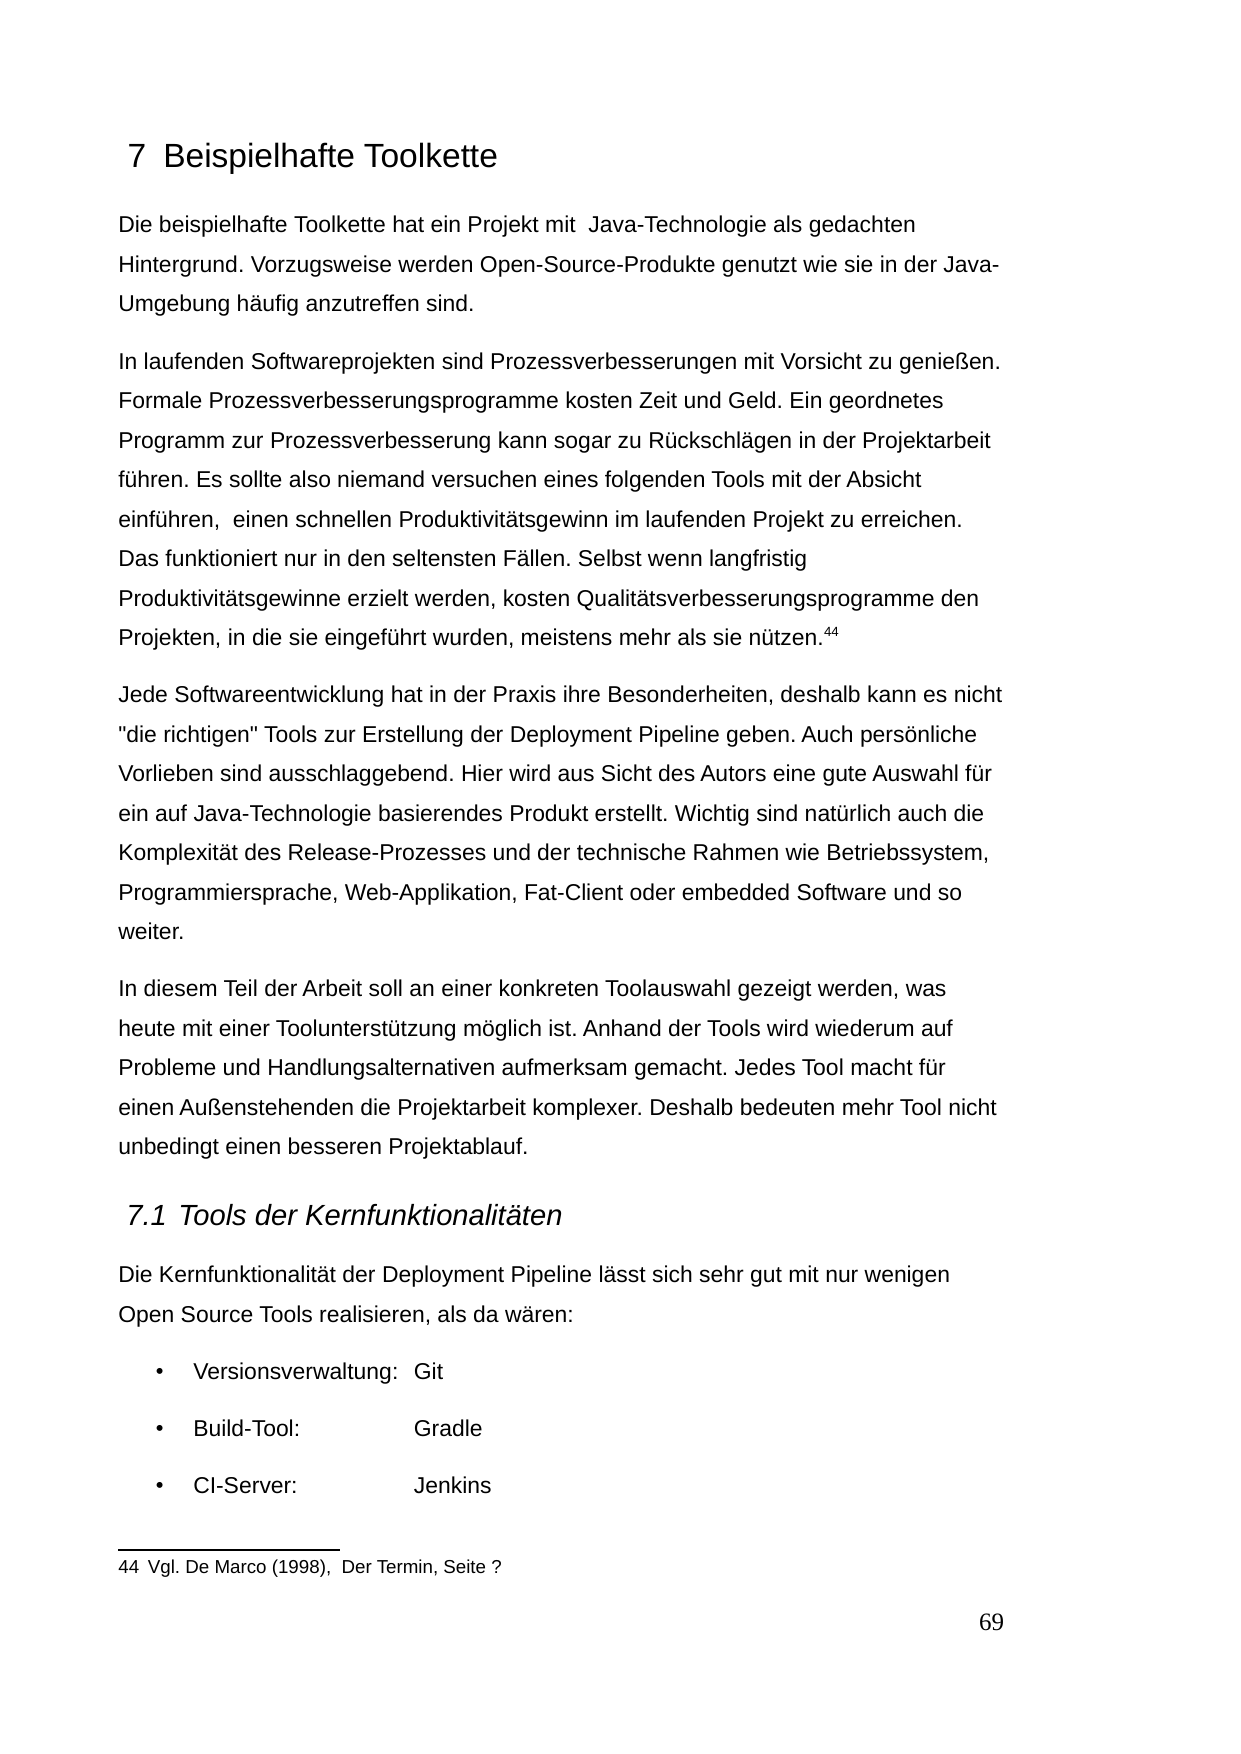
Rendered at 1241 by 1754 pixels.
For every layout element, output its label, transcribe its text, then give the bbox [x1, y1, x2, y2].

text Vgl. De Marco (1998), Der Termin, Seite ? [118, 1556, 1004, 1578]
text Die Kernfunktionalität der Deployment Pipeline lässt sich sehr gut mit nur wenigen Open Source Tools realisieren, als da wären: [118, 1261, 1004, 1327]
subtitle Beispielhafte Toolkette [118, 136, 1004, 174]
subtitle Tools der Kernfunktionalitäten [118, 1198, 1004, 1231]
text In diesem Teil der Arbeit soll an einer konkreten Toolauswahl gezeigt werden, was heute mit einer Toolunterstützung möglich ist. Anhand der Tools wird wiederum auf Probleme und Handlungsalternativen aufmerksam gemacht. Jedes Tool macht für einen Außenstehenden die Projektarbeit komplexer. Deshalb bedeuten mehr Tool nicht unbedingt einen besseren Projektablauf. [118, 975, 1004, 1159]
text Jede Softwareentwicklung hat in der Praxis ihre Besonderheiten, deshalb kann es nicht "die richtigen" Tools zur Erstellung der Deployment Pipeline geben. Auch persönliche Vorlieben sind ausschlaggebend. Hier wird aus Sicht des Autors eine gute Auswahl für ein auf Java-Technologie basierendes Produkt erstellt. Wichtig sind natürlich auch die Komplexität des Release-Prozesses und der technische Rahmen wie Betriebssystem, Programmiersprache, Web-Applikation, Fat-Client oder embedded Software und so weiter. [118, 681, 1004, 944]
list Versionsverwaltung: Git [156, 1358, 1004, 1384]
text In laufenden Softwareprojekten sind Prozessverbesserungen mit Vorsicht zu genießen. Formale Prozessverbesserungsprogramme kosten Zeit und Geld. Ein geordnetes Programm zur Prozessverbesserung kann sogar zu Rückschlägen in der Projektarbeit führen. Es sollte also niemand versuchen eines folgenden Tools mit der Absicht einführen, einen schnellen Produktivitätsgewinn im laufenden Projekt zu erreichen. Das funktioniert nur in den seltensten Fällen. Selbst wenn langfristig Produktivitätsgewinne erzielt werden, kosten Qualitätsverbesserungsprogramme den Projekten, in die sie eingeführt wurden, meistens mehr als sie nützen. [118, 348, 1004, 650]
text Die beispielhafte Toolkette hat ein Projekt mit Java-Technologie als gedachten Hintergrund. Vorzugsweise werden Open-Source-Produkte genutzt wie sie in der Java-Umgebung häufig anzutreffen sind. [118, 211, 1004, 317]
list Build-Tool: Gradle [156, 1415, 1004, 1442]
list CI-Server: Jenkins [156, 1472, 1004, 1499]
